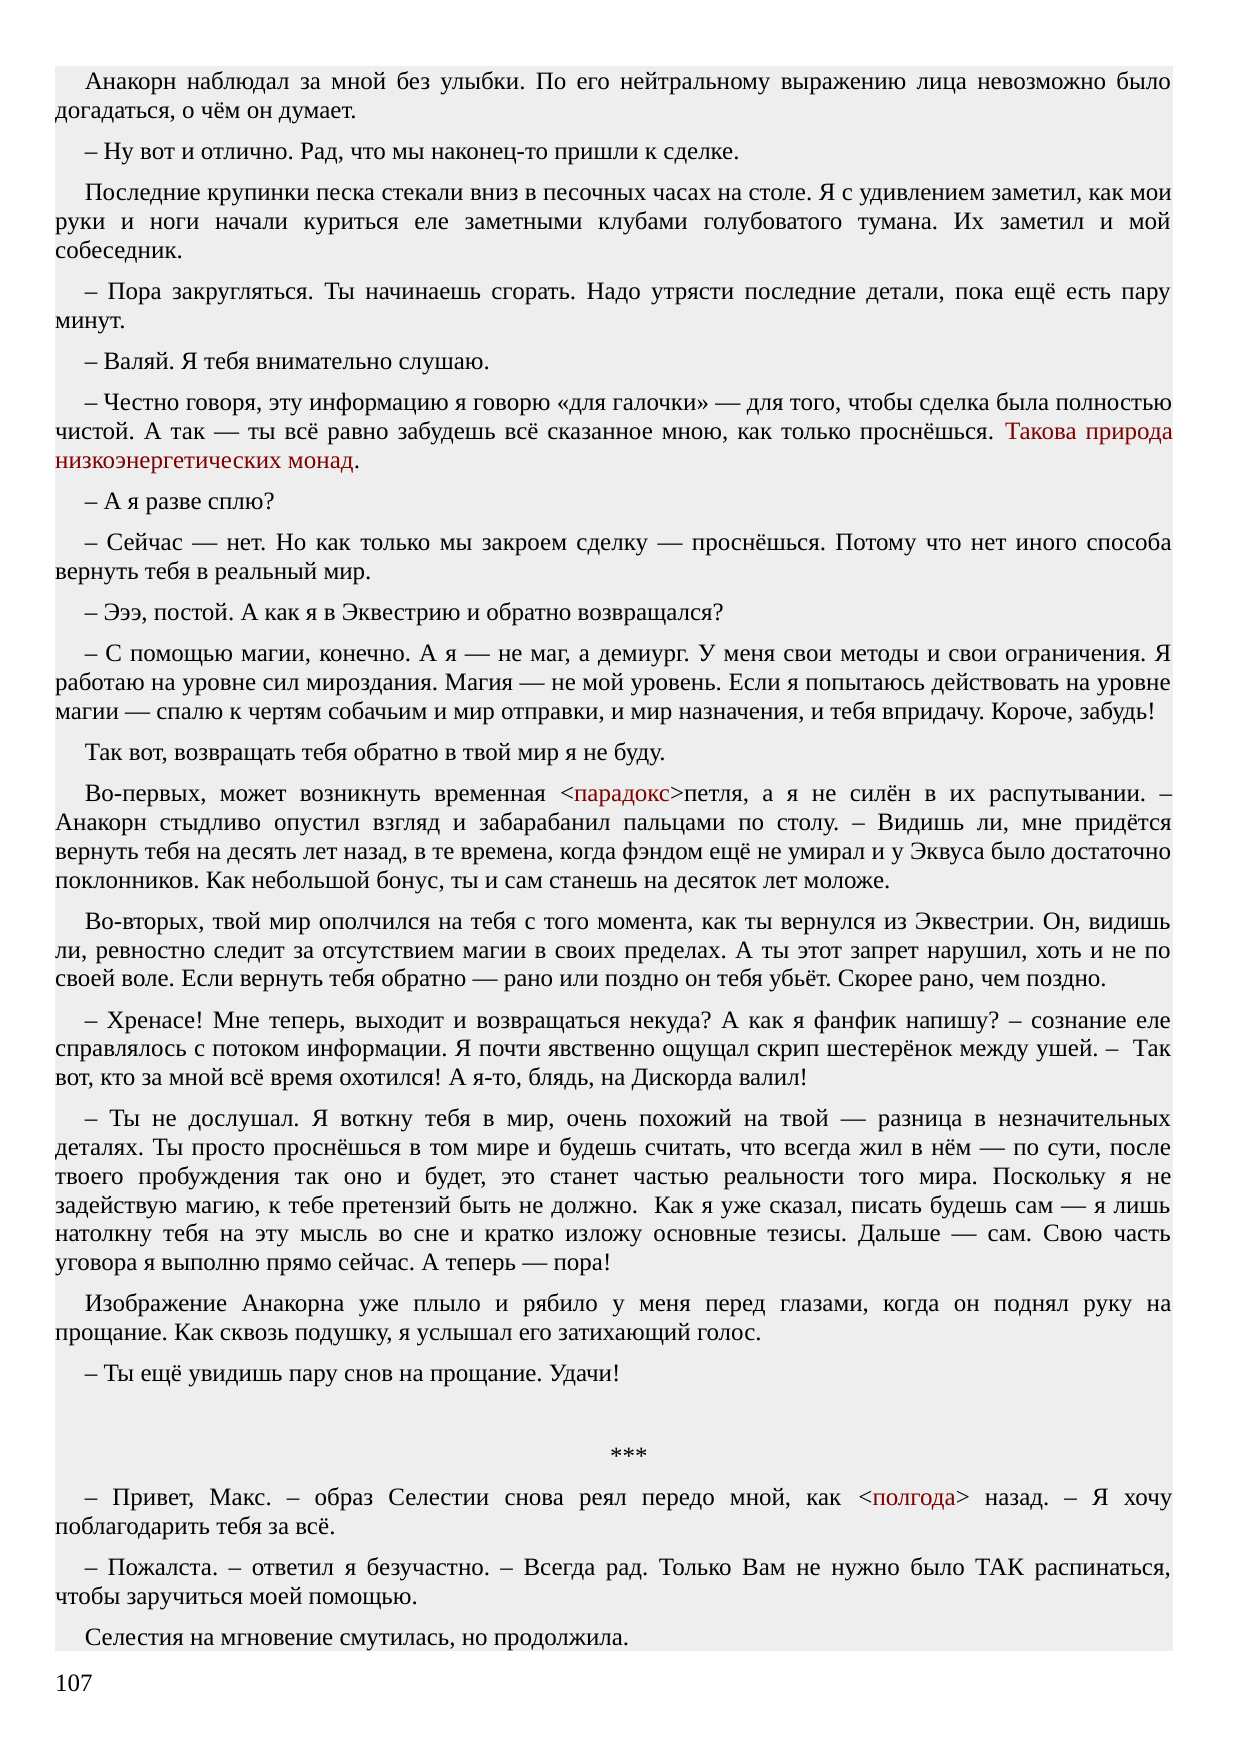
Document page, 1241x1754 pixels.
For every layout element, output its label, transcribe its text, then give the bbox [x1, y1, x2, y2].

text – А я разве сплю? [55, 486, 1173, 515]
text Во-первых, может возникнуть временная <парадокс>петля, а я не силён в их распутывании. – Анакорн стыдливо опустил взгляд и забарабанил пальцами по столу. – Видишь ли, мне придётся вернуть тебя на десять лет назад, в те времена, когда фэндом ещё не умирал и у Эквуса было достаточно поклонников. Как небольшой бонус, ты и сам станешь на десяток лет моложе. [55, 778, 1173, 893]
text – Ты не дослушал. Я воткну тебя в мир, очень похожий на твой — разница в незначительных деталях. Ты просто проснёшься в том мире и будешь считать, что всегда жил в нём — по сути, после твоего пробуждения так оно и будет, это станет частью реальности того мира. Поскольку я не задействую магию, к тебе претензий быть не должно. Как я уже сказал, писать будешь сам — я лишь натолкну тебя на эту мысль во сне и кратко изложу основные тезисы. Дальше — сам. Свою часть уговора я выполню прямо сейчас. А теперь — пора! [55, 1103, 1173, 1276]
text – Ты ещё увидишь пару снов на прощание. Удачи! [55, 1358, 1173, 1387]
text Селестия на мгновение смутилась, но продолжила. [55, 1622, 1173, 1651]
text – Сейчас — нет. Но как только мы закроем сделку — проснёшься. Потому что нет иного способа вернуть тебя в реальный мир. [55, 527, 1173, 585]
text – Валяй. Я тебя внимательно слушаю. [55, 346, 1173, 375]
text – Эээ, постой. А как я в Эквестрию и обратно возвращался? [55, 597, 1173, 626]
text Так вот, возвращать тебя обратно в твой мир я не буду. [55, 737, 1173, 766]
text – Пора закругляться. Ты начинаешь сгорать. Надо утрясти последние детали, пока ещё есть пару минут. [55, 276, 1173, 333]
text Изображение Анакорна уже плыло и рябило у меня перед глазами, когда он поднял руку на прощание. Как сквозь подушку, я услышал его затихающий голос. [55, 1288, 1173, 1346]
text *** [55, 1441, 1173, 1470]
text – Пожалста. – ответил я безучастно. – Всегда рад. Только Вам не нужно было ТАК распинаться, чтобы заручиться моей помощью. [55, 1552, 1173, 1610]
text – Хренасе! Мне теперь, выходит и возвращаться некуда? А как я фанфик напишу? – сознание еле справлялось с потоком информации. Я почти явственно ощущал скрип шестерёнок между ушей. – Так вот, кто за мной всё время охотился! А я-то, блядь, на Дискорда валил! [55, 1005, 1173, 1091]
text Последние крупинки песка стекали вниз в песочных часах на столе. Я с удивлением заметил, как мои руки и ноги начали куриться еле заметными клубами голубоватого тумана. Их заметил и мой собеседник. [55, 177, 1173, 263]
text – Ну вот и отлично. Рад, что мы наконец-то пришли к сделке. [55, 136, 1173, 165]
text Анакорн наблюдал за мной без улыбки. По его нейтральному выражению лица невозможно было догадаться, о чём он думает. [55, 66, 1173, 123]
text Во-вторых, твой мир ополчился на тебя с того момента, как ты вернулся из Эквестрии. Он, видишь ли, ревностно следит за отсутствием магии в своих пределах. А ты этот запрет нарушил, хоть и не по своей воле. Если вернуть тебя обратно — рано или поздно он тебя убьёт. Скорее рано, чем поздно. [55, 906, 1173, 992]
text – Честно говоря, эту информацию я говорю «для галочки» — для того, чтобы сделка была полностью чистой. А так — ты всё равно забудешь всё сказанное мною, как только проснёшься. Такова природа низкоэнергетических монад. [55, 387, 1173, 473]
text – Привет, Макс. – образ Селестии снова реял передо мной, как <полгода> назад. – Я хочу поблагодарить тебя за всё. [55, 1482, 1173, 1540]
text – С помощью магии, конечно. А я — не маг, а демиург. У меня свои методы и свои ограничения. Я работаю на уровне сил мироздания. Магия — не мой уровень. Если я попытаюсь действовать на уровне магии — спалю к чертям собачьим и мир отправки, и мир назначения, и тебя впридачу. Короче, забудь! [55, 638, 1173, 725]
